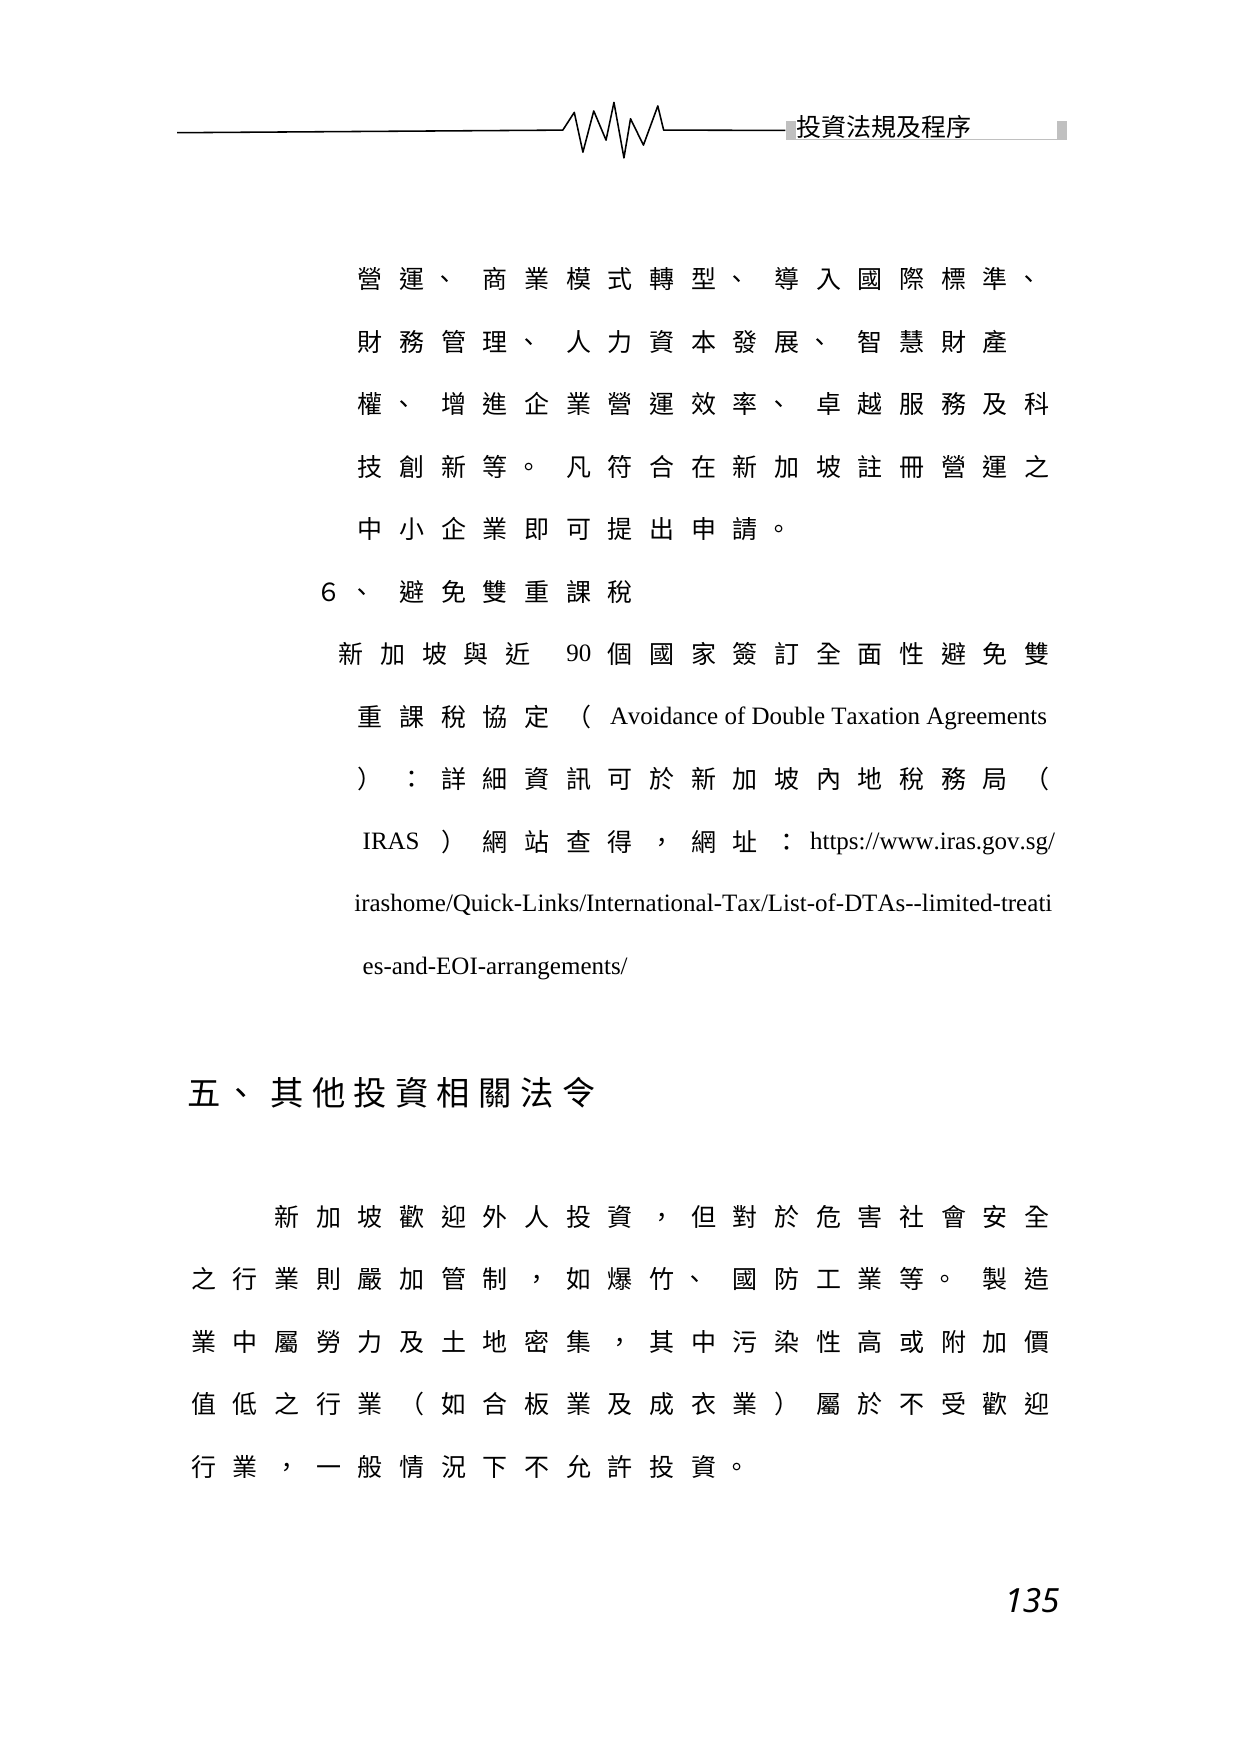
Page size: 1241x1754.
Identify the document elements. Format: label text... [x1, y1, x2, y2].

text ６、避免雙重課稅 [281, 549, 1058, 611]
text 營運、商業模式轉型、導入國際標準、財務管理、人力資本發展、智慧財產權、增進企業營運效率、卓越服務及科技創新等。凡符合在新加坡註冊營運之中小企業即可提出申請。 [281, 236, 1058, 549]
text 新加坡歡迎外人投資，但對於危害社會安全之行業則嚴加管制，如爆竹、國防工業等。製造業中屬勞力及土地密集，其中污染性高或附加價值低之行業（如合板業及成衣業）屬於不受歡迎行業，一般情況下不允許投資。 [183, 1174, 1058, 1486]
text 新加坡與近90個國家簽訂全面性避免雙重課稅協定（Avoidance of Double Taxation Agreements）：詳細資訊可於新加坡內地稅務局（IRAS）網站查得，網址：https://www.iras.gov.sg/irashome/Quick-Links/International-Tax/List-of-DTAs--limited-treaties-and-EOI-arrangements/ [281, 611, 1058, 986]
text 五、其他投資相關法令 [183, 1049, 1058, 1111]
